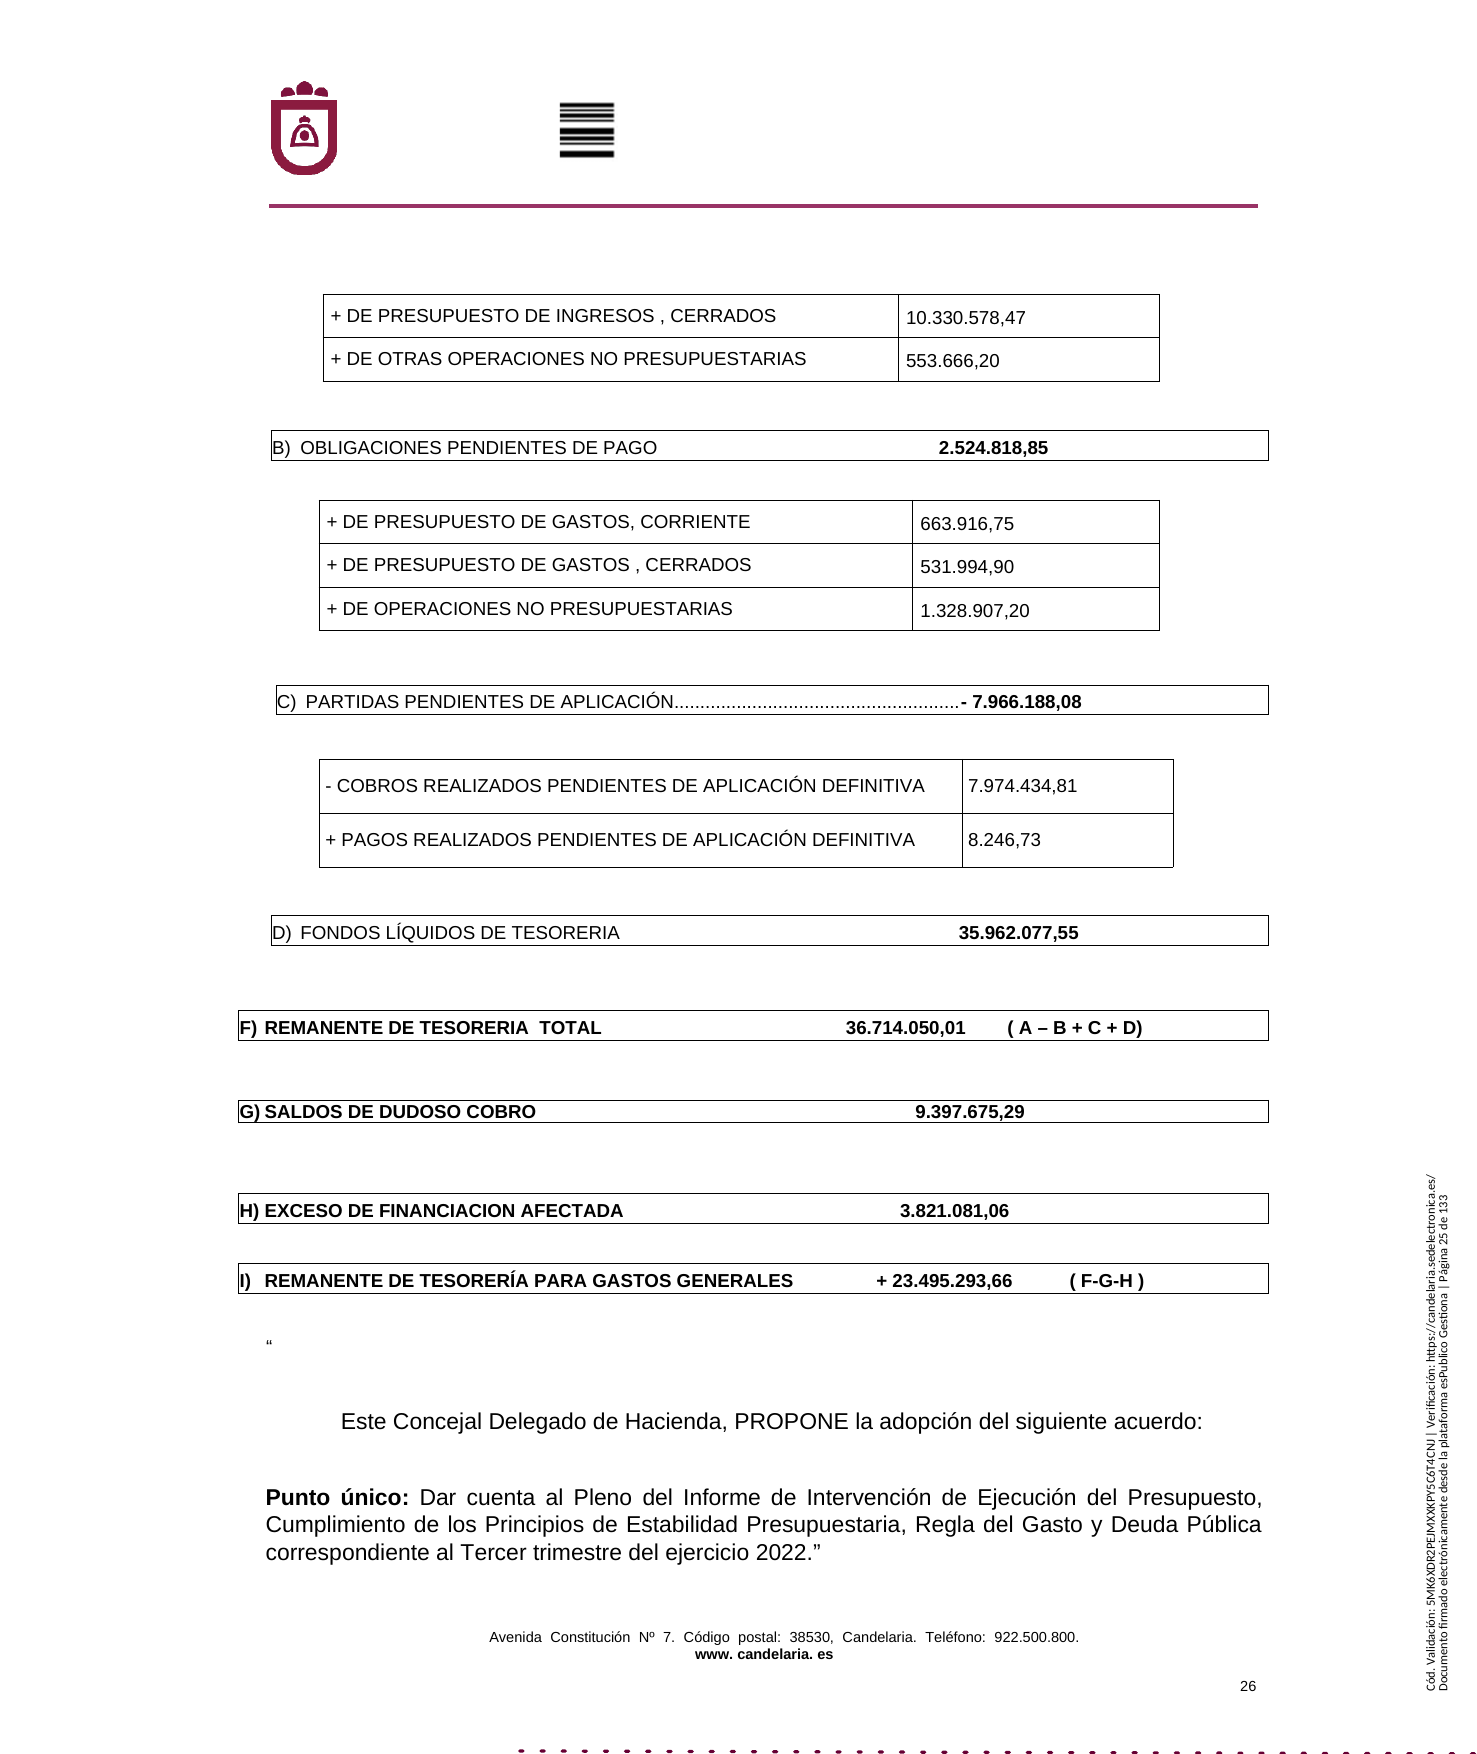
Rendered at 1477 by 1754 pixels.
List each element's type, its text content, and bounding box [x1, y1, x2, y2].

text “ [266, 1336, 1269, 1357]
table_cell 531.994,90 [913, 544, 1159, 587]
table_cell 10.330.578,47 [899, 295, 1159, 337]
table_header + DE PRESUPUESTO DE GASTOS, CORRIENTE [320, 501, 912, 543]
list EXCESO DE FINANCIACION AFECTADA 3.821.081,06 [239, 1194, 1268, 1223]
table_cell 8.246,73 [963, 814, 1173, 867]
table_cell + DE PRESUPUESTO DE INGRESOS , CERRADOS [324, 295, 898, 337]
text Punto único: Dar cuenta al Pleno del Informe de Intervención de Ejecución del Presupuesto, Cumplimiento de los Principios de Estabilidad Presupuestaria, Regla del Gasto y Deuda Pública correspondiente al Tercer trimestre del ejercicio 2022.” [265, 1484, 1263, 1565]
table_cell 553.666,20 [899, 338, 1159, 381]
text Este Concejal Delegado de Hacienda, PROPONE la adopción del siguiente acuerdo: [341, 1408, 1263, 1434]
list FONDOS LÍQUIDOS DE TESORERIA 35.962.077,55 [272, 916, 1268, 945]
list OBLIGACIONES PENDIENTES DE PAGO 2.524.818,85 [272, 431, 1268, 460]
table_cell + DE OPERACIONES NO PRESUPUESTARIAS [320, 588, 912, 630]
table_cell + DE PRESUPUESTO DE GASTOS , CERRADOS [320, 544, 912, 587]
table_header 663.916,75 [913, 501, 1159, 543]
table_cell + PAGOS REALIZADOS PENDIENTES DE APLICACIÓN DEFINITIVA [320, 814, 962, 867]
list PARTIDAS PENDIENTES DE APLICACIÓN.......................................................- 7.966.188,08 [277, 686, 1268, 714]
list SALDOS DE DUDOSO COBRO 9.397.675,29 [239, 1101, 1268, 1122]
table_header - COBROS REALIZADOS PENDIENTES DE APLICACIÓN DEFINITIVA [320, 760, 962, 813]
list REMANENTE DE TESORERIA TOTAL 36.714.050,01 ( A – B + C + D) [239, 1011, 1268, 1040]
table_header 7.974.434,81 [963, 760, 1173, 813]
list REMANENTE DE TESORERÍA PARA GASTOS GENERALES + 23.495.293,66 ( F-G-H ) [239, 1264, 1268, 1293]
table_cell 1.328.907,20 [913, 588, 1159, 630]
table_cell + DE OTRAS OPERACIONES NO PRESUPUESTARIAS [324, 338, 898, 381]
